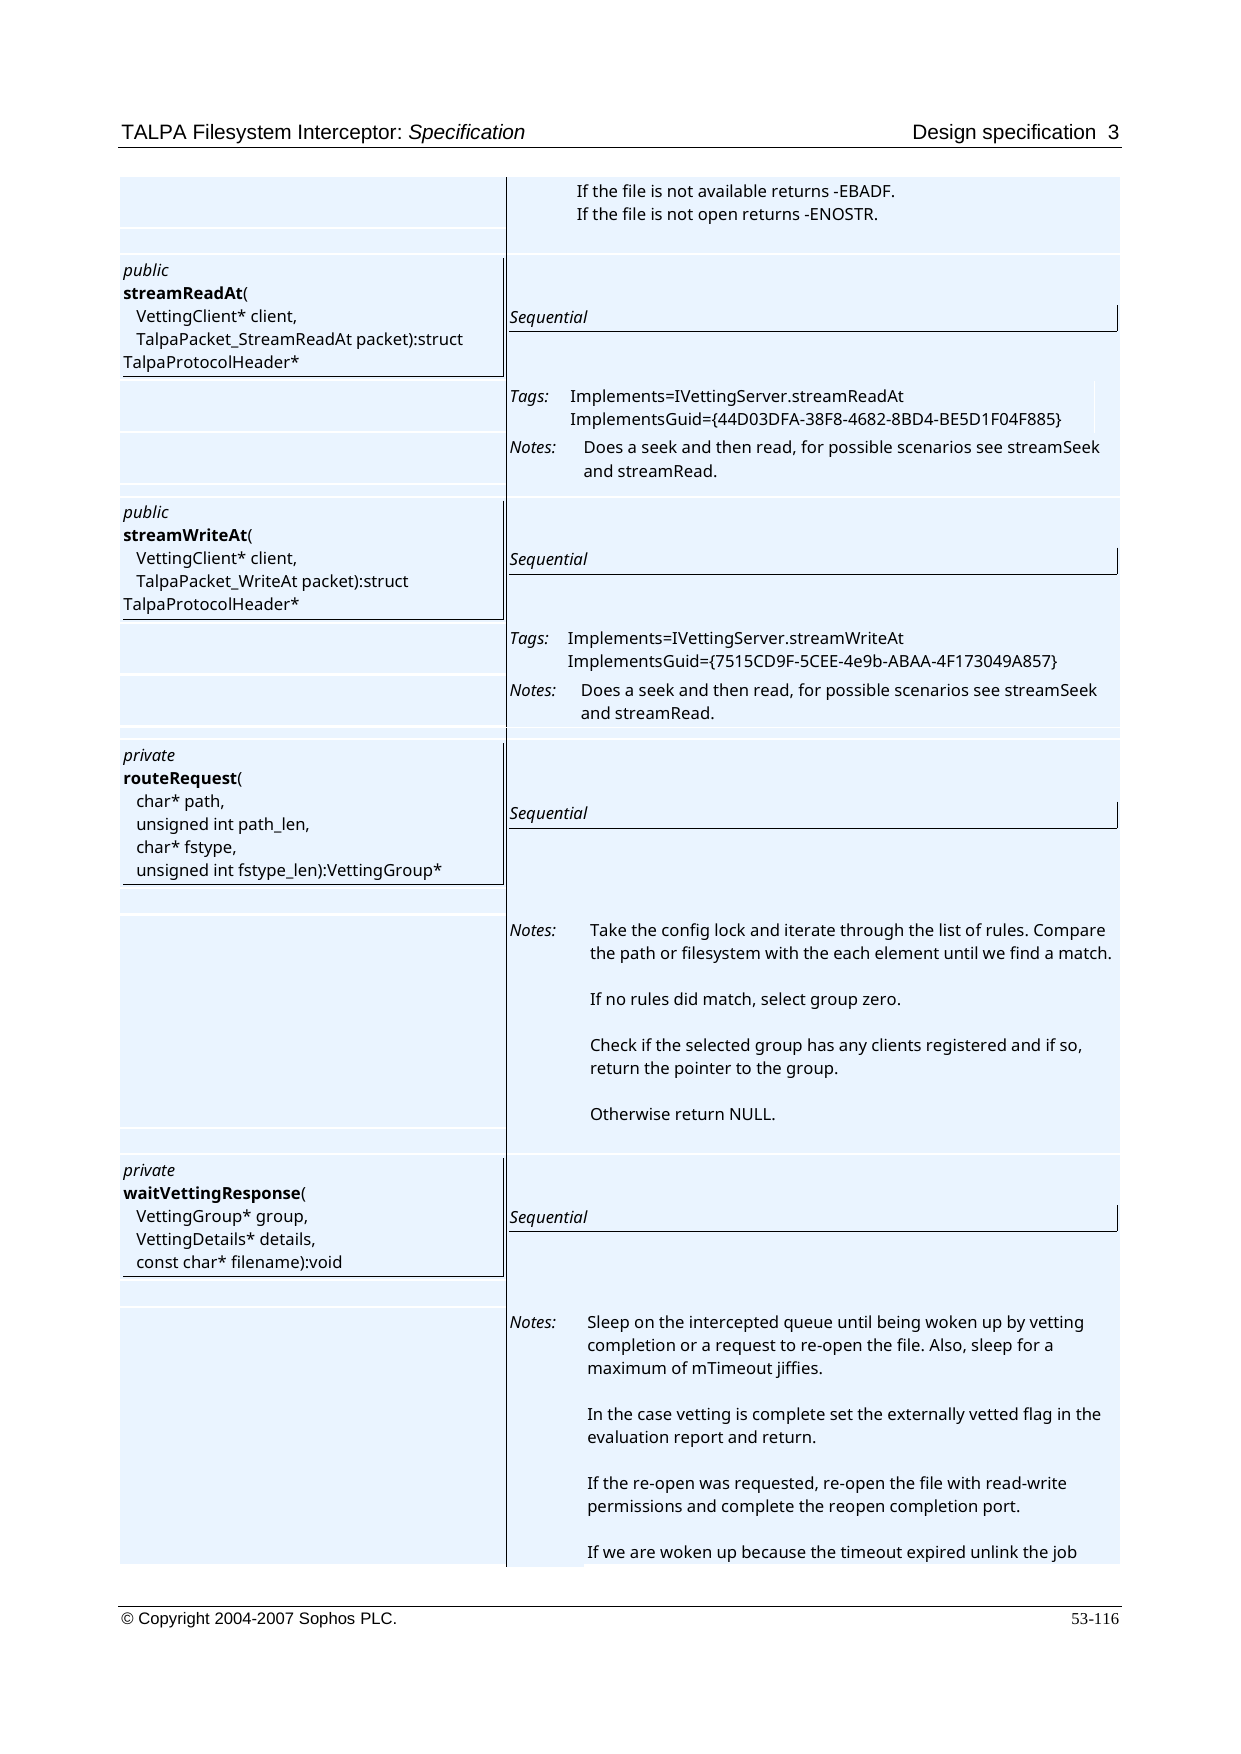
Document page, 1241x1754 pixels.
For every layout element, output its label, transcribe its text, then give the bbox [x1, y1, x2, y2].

table_cell Sequential [507, 255, 1120, 381]
table_header [120, 177, 506, 227]
table_header [1095, 381, 1120, 433]
table_cell [120, 1129, 506, 1153]
table_cell public streamReadAt( VettingClient* client, TalpaPacket_StreamReadAt packet):struct TalpaProtocolHeader* [120, 255, 506, 379]
table_cell Notes: [507, 433, 580, 485]
table_header [120, 624, 506, 673]
table_header [120, 1308, 506, 1564]
table_header [507, 485, 1120, 496]
table_header [523, 889, 538, 916]
table_cell [120, 676, 506, 725]
table_header Implements=IVettingServer.streamReadAt ImplementsGuid={44D03DFA-38F8-4682-8BD4-BE5D1F04F885} [567, 381, 1094, 433]
table_header [120, 485, 506, 496]
table_header [1074, 624, 1120, 676]
table_header If the file is not available returns -EBADF. If the file is not open returns -ENOSTR. [574, 177, 1120, 229]
table_header Tags: [507, 381, 567, 433]
table_cell public streamWriteAt( VettingClient* client, TalpaPacket_WriteAt packet):struct TalpaProtocolHeader* [120, 498, 506, 622]
table_header [507, 889, 523, 916]
table_header [538, 889, 1120, 916]
table_header Tags: [507, 624, 565, 676]
table_cell Sequential [507, 1155, 1120, 1281]
table_cell Sequential [507, 498, 1120, 624]
table_header [507, 1281, 523, 1308]
table_cell private waitVettingResponse( VettingGroup* group, VettingDetails* details, const char* filename):void [120, 1155, 506, 1279]
table_header [120, 1281, 506, 1306]
table_header [120, 889, 506, 913]
table_cell [507, 229, 1120, 253]
table_header Sleep on the intercepted queue until being woken up by vetting completion or a request to re-open the file. Also, sleep for a maximum of mTimeout jiffies. In the case vetting is complete set the externally vetted flag in the evaluation report and return. If the re-open was requested, re-open the file with read-write permissions and complete the reopen completion port. If we are woken up because the timeout expired unlink the job [584, 1308, 1120, 1564]
table_cell Notes: [507, 676, 578, 727]
table_header [507, 177, 574, 229]
table_header [120, 728, 506, 738]
table_header [523, 1281, 538, 1308]
table_cell Sequential [507, 740, 1120, 889]
table_cell Does a seek and then read, for possible scenarios see streamSeek and streamRead. [578, 676, 1104, 727]
table_cell Does a seek and then read, for possible scenarios see streamSeek and streamRead. [580, 433, 1109, 485]
table_cell [1109, 433, 1120, 485]
table_header Notes: [507, 916, 587, 1129]
table_header [538, 1281, 1120, 1308]
table_cell private routeRequest( char* path, unsigned int path_len, char* fstype, unsigned int fstype_len):VettingGroup* [120, 740, 506, 887]
table_header [120, 916, 506, 1127]
table_header [120, 381, 506, 431]
table_cell [120, 229, 506, 253]
table_header Notes: [507, 1308, 584, 1567]
table_cell [120, 433, 506, 483]
table_cell [1104, 676, 1120, 727]
table_header Take the config lock and iterate through the list of rules. Compare the path or filesystem with the each element until we find a match. If no rules did match, select group zero. Check if the selected group has any clients registered and if so, return the pointer to the group. Otherwise return NULL. [587, 916, 1120, 1129]
table_header [507, 728, 1120, 738]
table_header Implements=IVettingServer.streamWriteAt ImplementsGuid={7515CD9F-5CEE-4e9b-ABAA-4F173049A857} [565, 624, 1074, 676]
table_cell [507, 1129, 1120, 1153]
